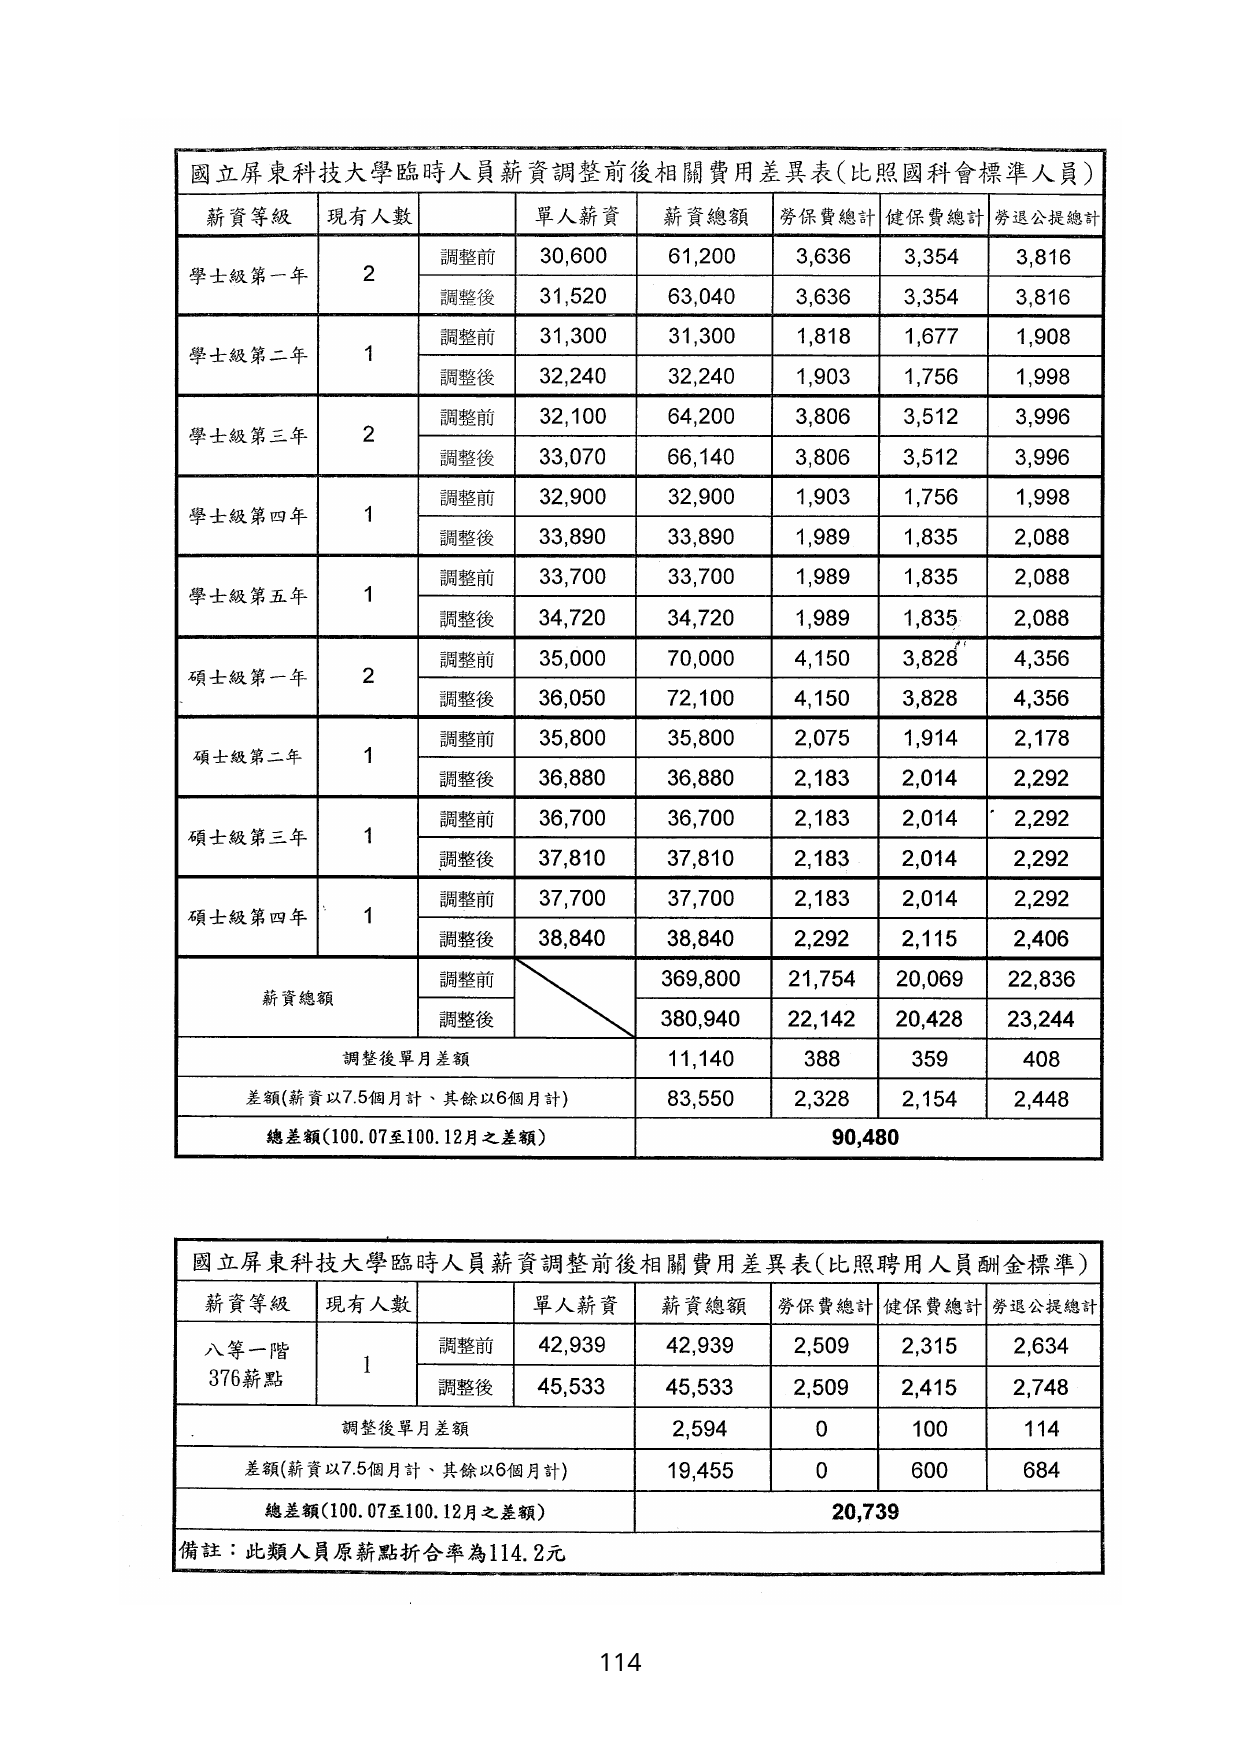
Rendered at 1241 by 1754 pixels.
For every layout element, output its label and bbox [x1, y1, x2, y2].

picture [118, 118, 1122, 1605]
